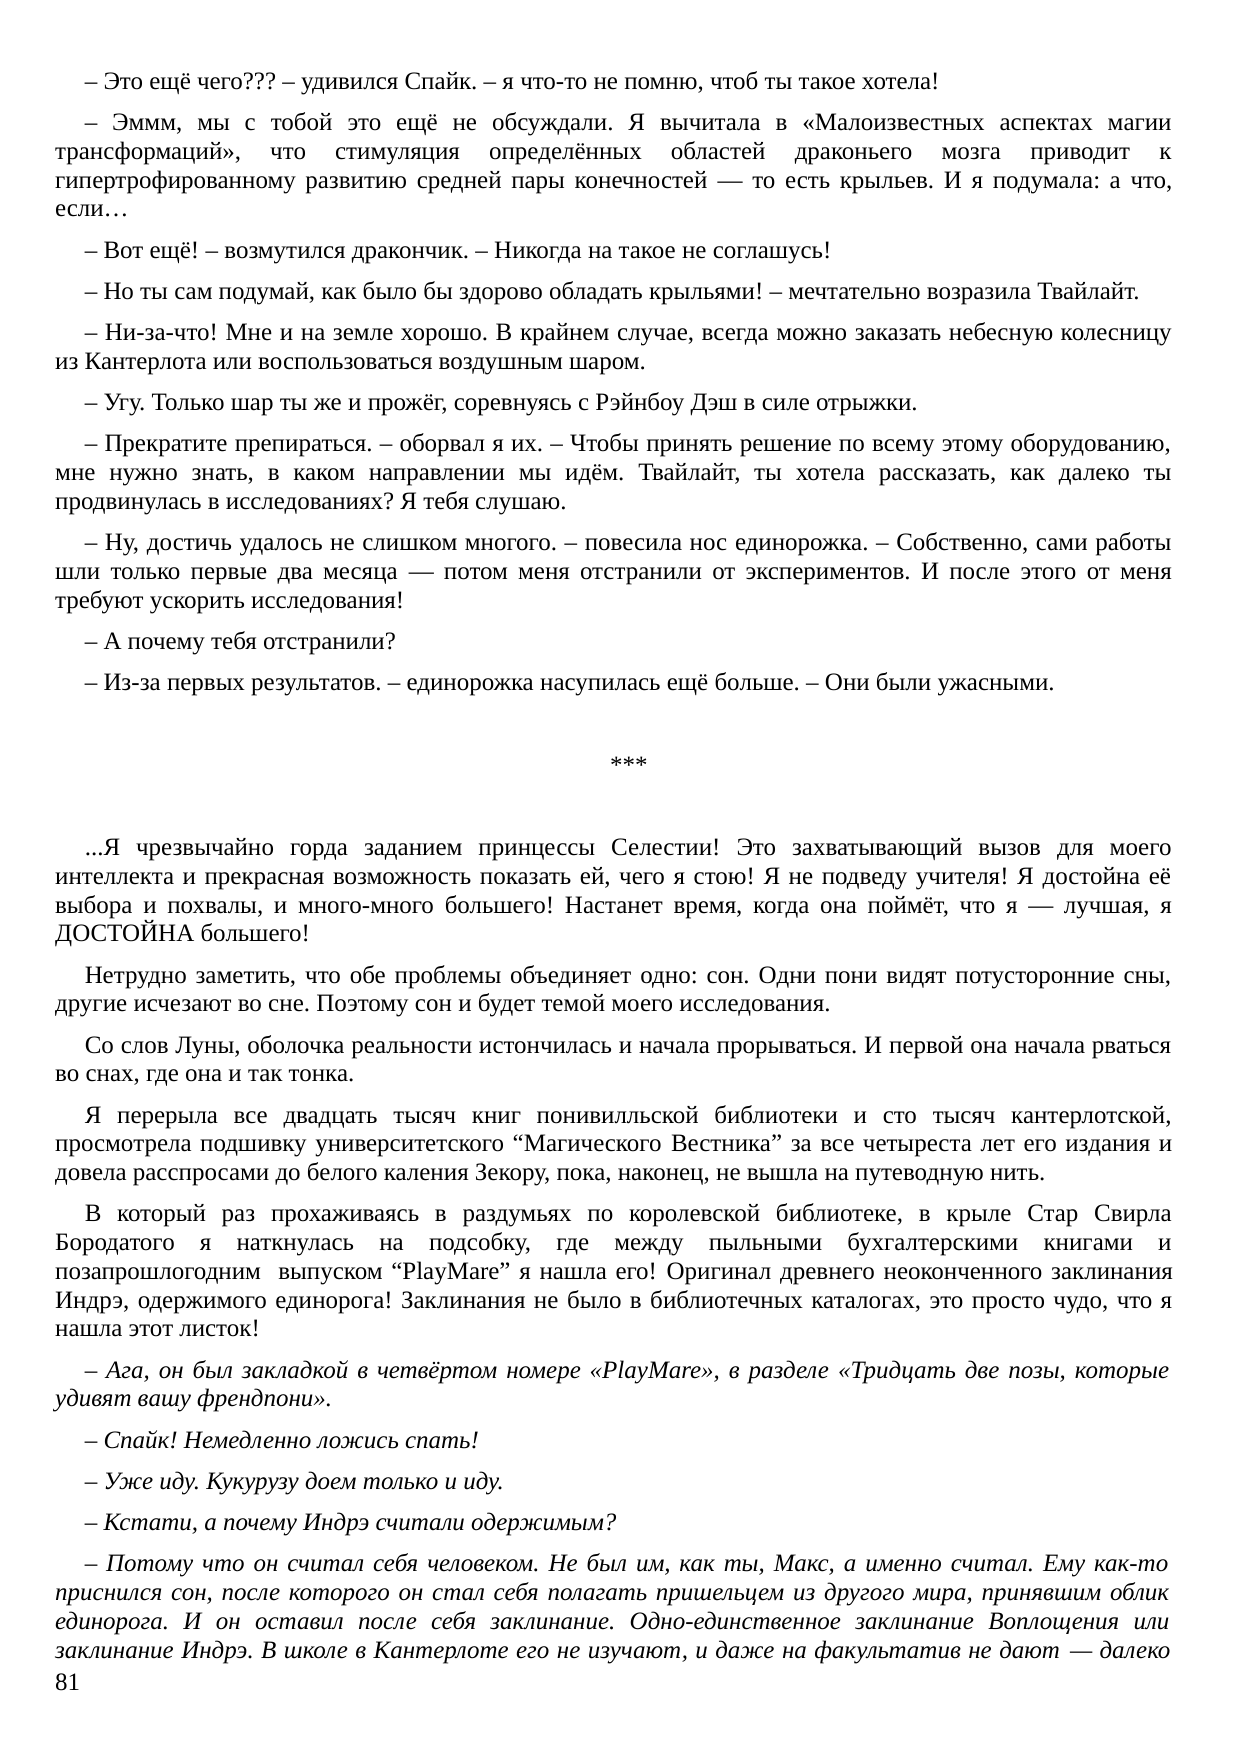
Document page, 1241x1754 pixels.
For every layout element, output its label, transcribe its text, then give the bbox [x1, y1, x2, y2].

text Нетрудно заметить, что обе проблемы объединяет одно: сон. Одни пони видят потусторонние сны, другие исчезают во сне. Поэтому сон и будет темой моего исследования. [55, 960, 1173, 1017]
text В который раз прохаживаясь в раздумьях по королевской библиотеке, в крыле Стар Свирла Бородатого я наткнулась на подсобку, где между пыльными бухгалтерскими книгами и позапрошлогодним выпуском “PlayMare” я нашла его! Оригинал древнего неоконченного заклинания Индрэ, одержимого единорога! Заклинания не было в библиотечных каталогах, это просто чудо, что я нашла этот листок! [55, 1198, 1173, 1342]
text Я перерыла все двадцать тысяч книг понивилльской библиотеки и сто тысяч кантерлотской, просмотрела подшивку университетского “Магического Вестника” за все четыреста лет его издания и довела расспросами до белого каления Зекору, пока, наконец, не вышла на путеводную нить. [55, 1100, 1173, 1186]
text – Прекратите препираться. – оборвал я их. – Чтобы принять решение по всему этому оборудованию, мне нужно знать, в каком направлении мы идём. Твайлайт, ты хотела рассказать, как далеко ты продвинулась в исследованиях? Я тебя слушаю. [55, 428, 1173, 515]
text – Уже иду. Кукурузу доем только и иду. [55, 1466, 1173, 1495]
text – Ни-за-что! Мне и на земле хорошо. В крайнем случае, всегда можно заказать небесную колесницу из Кантерлота или воспользоваться воздушным шаром. [55, 317, 1173, 375]
text – Но ты сам подумай, как было бы здорово обладать крыльями! – мечтательно возразила Твайлайт. [55, 276, 1173, 305]
text – Ага, он был закладкой в четвёртом номере «PlayMare», в разделе «Тридцать две позы, которые удивят вашу френдпони». [55, 1355, 1173, 1412]
text – Потому что он считал себя человеком. Не был им, как ты, Макс, а именно считал. Ему как-то приснился сон, после которого он стал себя полагать пришельцем из другого мира, принявшим облик единорога. И он оставил после себя заклинание. Одно-единственное заклинание Воплощения или заклинание Индрэ. В школе в Кантерлоте его не изучают, и даже на факультатив не дают — далеко [55, 1548, 1173, 1663]
text *** [55, 750, 1173, 778]
text – Кстати, а почему Индрэ считали одержимым? [55, 1507, 1173, 1536]
text – Угу. Только шар ты же и прожёг, соревнуясь с Рэйнбоу Дэш в силе отрыжки. [55, 387, 1173, 416]
text – Ну, достичь удалось не слишком многого. – повесила нос единорожка. – Собственно, сами работы шли только первые два месяца — потом меня отстранили от экспериментов. И после этого от меня требуют ускорить исследования! [55, 527, 1173, 613]
text – А почему тебя отстранили? [55, 626, 1173, 655]
text – Из-за первых результатов. – единорожка насупилась ещё больше. – Они были ужасными. [55, 667, 1173, 696]
text – Эммм, мы с тобой это ещё не обсуждали. Я вычитала в «Малоизвестных аспектах магии трансформаций», что стимуляция определённых областей драконьего мозга приводит к гипертрофированному развитию средней пары конечностей — то есть крыльев. И я подумала: а что, если… [55, 107, 1173, 222]
text ...Я чрезвычайно горда заданием принцессы Селестии! Это захватывающий вызов для моего интеллекта и прекрасная возможность показать ей, чего я стою! Я не подведу учителя! Я достойна её выбора и похвалы, и много-много большего! Настанет время, когда она поймёт, что я — лучшая, я ДОСТОЙНА большего! [55, 832, 1173, 947]
text – Это ещё чего??? – удивился Спайк. – я что-то не помню, чтоб ты такое хотела! [55, 66, 1173, 95]
text Со слов Луны, оболочка реальности истончилась и начала прорываться. И первой она начала рваться во снах, где она и так тонка. [55, 1030, 1173, 1087]
text – Вот ещё! – возмутился дракончик. – Никогда на такое не соглашусь! [55, 235, 1173, 263]
text – Спайк! Немедленно ложись спать! [55, 1425, 1173, 1453]
